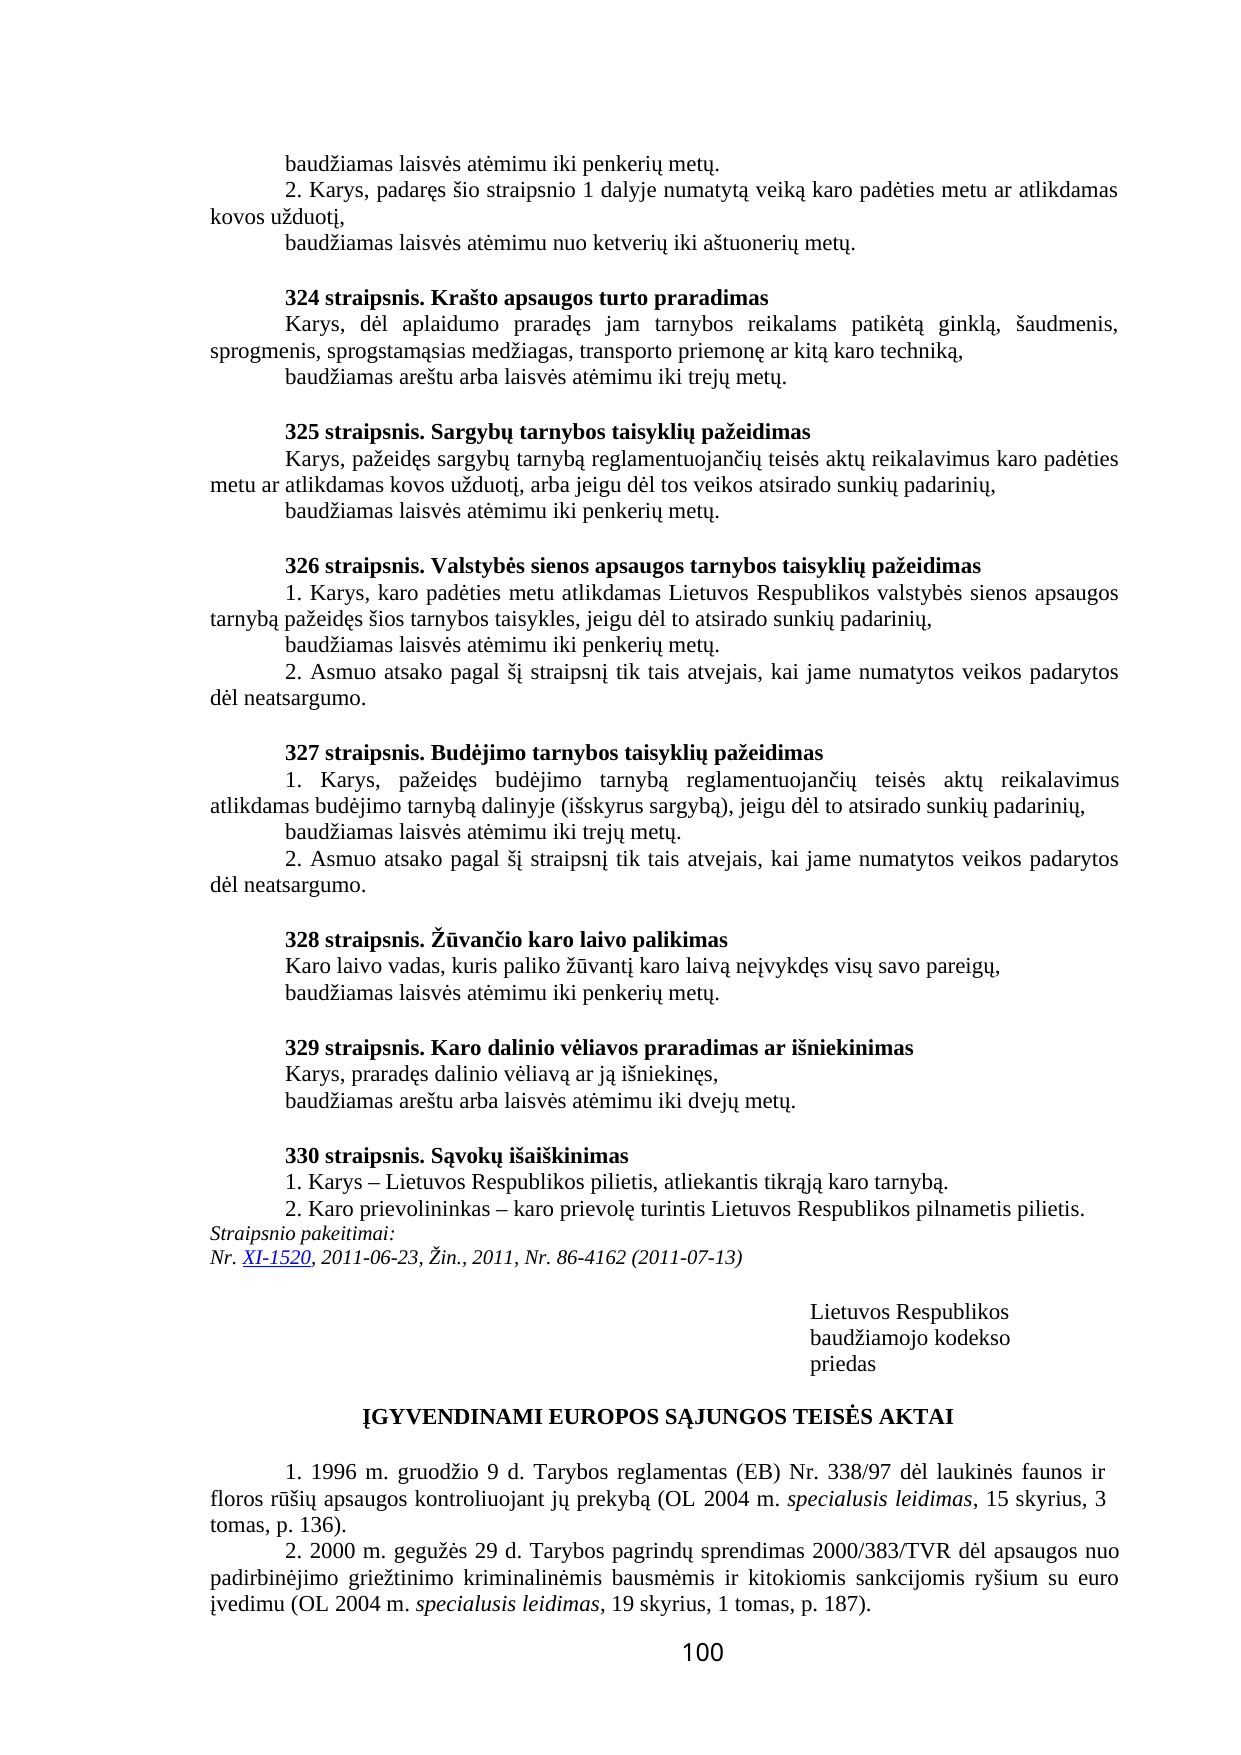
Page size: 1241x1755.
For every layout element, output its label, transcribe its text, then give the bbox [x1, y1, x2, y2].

text baudžiamas laisvės atėmimu iki penkerių metų. [210, 497, 1120, 524]
text Nr. XI-1520, 2011-06-23, Žin., 2011, Nr. 86-4162 (2011-07-13) [210, 1245, 1120, 1269]
text baudžiamas laisvės atėmimu nuo ketverių iki aštuonerių metų. [210, 229, 1120, 255]
text 330 straipsnis. Sąvokų išaiškinimas [210, 1142, 1120, 1168]
text 1. Karys – Lietuvos Respublikos pilietis, atliekantis tikrąją karo tarnybą. [210, 1168, 1120, 1194]
text Karys, pažeidęs sargybų tarnybą reglamentuojančių teisės aktų reikalavimus karo padėties metu ar atlikdamas kovos užduotį, arba jeigu dėl tos veikos atsirado sunkių padarinių, [210, 445, 1120, 497]
text 1. Karys, pažeidęs budėjimo tarnybą reglamentuojančių teisės aktų reikalavimus atlikdamas budėjimo tarnybą dalinyje (išskyrus sargybą), jeigu dėl to atsirado sunkių padarinių, [210, 766, 1120, 818]
text 1. Karys, karo padėties metu atlikdamas Lietuvos Respublikos valstybės sienos apsaugos tarnybą pažeidęs šios tarnybos taisykles, jeigu dėl to atsirado sunkių padarinių, [210, 579, 1120, 632]
text 325 straipsnis. Sargybų tarnybos taisyklių pažeidimas [210, 418, 1120, 445]
text 1. 1996 m. gruodžio 9 d. Tarybos reglamentas (EB) Nr. 338/97 dėl laukinės faunos ir floros rūšių apsaugos kontroliuojant jų prekybą (OL 2004 m. specialusis leidimas, 15 skyrius, 3 tomas, p. 136). [210, 1458, 1106, 1537]
text baudžiamas areštu arba laisvės atėmimu iki trejų metų. [210, 363, 1120, 389]
text 2. Karo prievolininkas – karo prievolę turintis Lietuvos Respublikos pilnametis pilietis. [210, 1194, 1120, 1221]
text baudžiamas laisvės atėmimu iki trejų metų. [210, 818, 1120, 845]
text ĮGYVENDINAMI EUROPOS SĄJUNGOS TEISĖS AKTAI [210, 1403, 1106, 1429]
text Karys, dėl aplaidumo praradęs jam tarnybos reikalams patikėtą ginklą, šaudmenis, sprogmenis, sprogstamąsias medžiagas, transporto priemonę ar kitą karo techniką, [210, 311, 1120, 363]
text Karys, praradęs dalinio vėliavą ar ją išniekinęs, [210, 1060, 1120, 1087]
text baudžiamas areštu arba laisvės atėmimu iki dvejų metų. [210, 1087, 1120, 1113]
text 327 straipsnis. Budėjimo tarnybos taisyklių pažeidimas [210, 739, 1120, 766]
text priedas [210, 1351, 1120, 1377]
text Lietuvos Respublikos [210, 1298, 1120, 1324]
text 2. Asmuo atsako pagal šį straipsnį tik tais atvejais, kai jame numatytos veikos padarytos dėl neatsargumo. [210, 658, 1120, 711]
text 2. Asmuo atsako pagal šį straipsnį tik tais atvejais, kai jame numatytos veikos padarytos dėl neatsargumo. [210, 845, 1120, 897]
text 2. 2000 m. gegužės 29 d. Tarybos pagrindų sprendimas 2000/383/TVR dėl apsaugos nuo padirbinėjimo griežtinimo kriminalinėmis bausmėmis ir kitokiomis sankcijomis ryšium su euro įvedimu (OL 2004 m. specialusis leidimas, 19 skyrius, 1 tomas, p. 187). [210, 1537, 1120, 1616]
text Karo laivo vadas, kuris paliko žūvantį karo laivą neįvykdęs visų savo pareigų, [210, 953, 1120, 979]
text baudžiamas laisvės atėmimu iki penkerių metų. [210, 979, 1120, 1005]
text baudžiamojo kodekso [210, 1324, 1120, 1351]
text 329 straipsnis. Karo dalinio vėliavos praradimas ar išniekinimas [210, 1034, 1120, 1060]
text 326 straipsnis. Valstybės sienos apsaugos tarnybos taisyklių pažeidimas [210, 552, 1120, 579]
text 2. Karys, padaręs šio straipsnio 1 dalyje numatytą veiką karo padėties metu ar atlikdamas kovos užduotį, [210, 176, 1120, 229]
text 324 straipsnis. Krašto apsaugos turto praradimas [210, 284, 1120, 311]
text baudžiamas laisvės atėmimu iki penkerių metų. [210, 632, 1120, 658]
text Straipsnio pakeitimai: [210, 1221, 1120, 1245]
text 328 straipsnis. Žūvančio karo laivo palikimas [210, 926, 1120, 953]
text baudžiamas laisvės atėmimu iki penkerių metų. [210, 150, 1120, 176]
